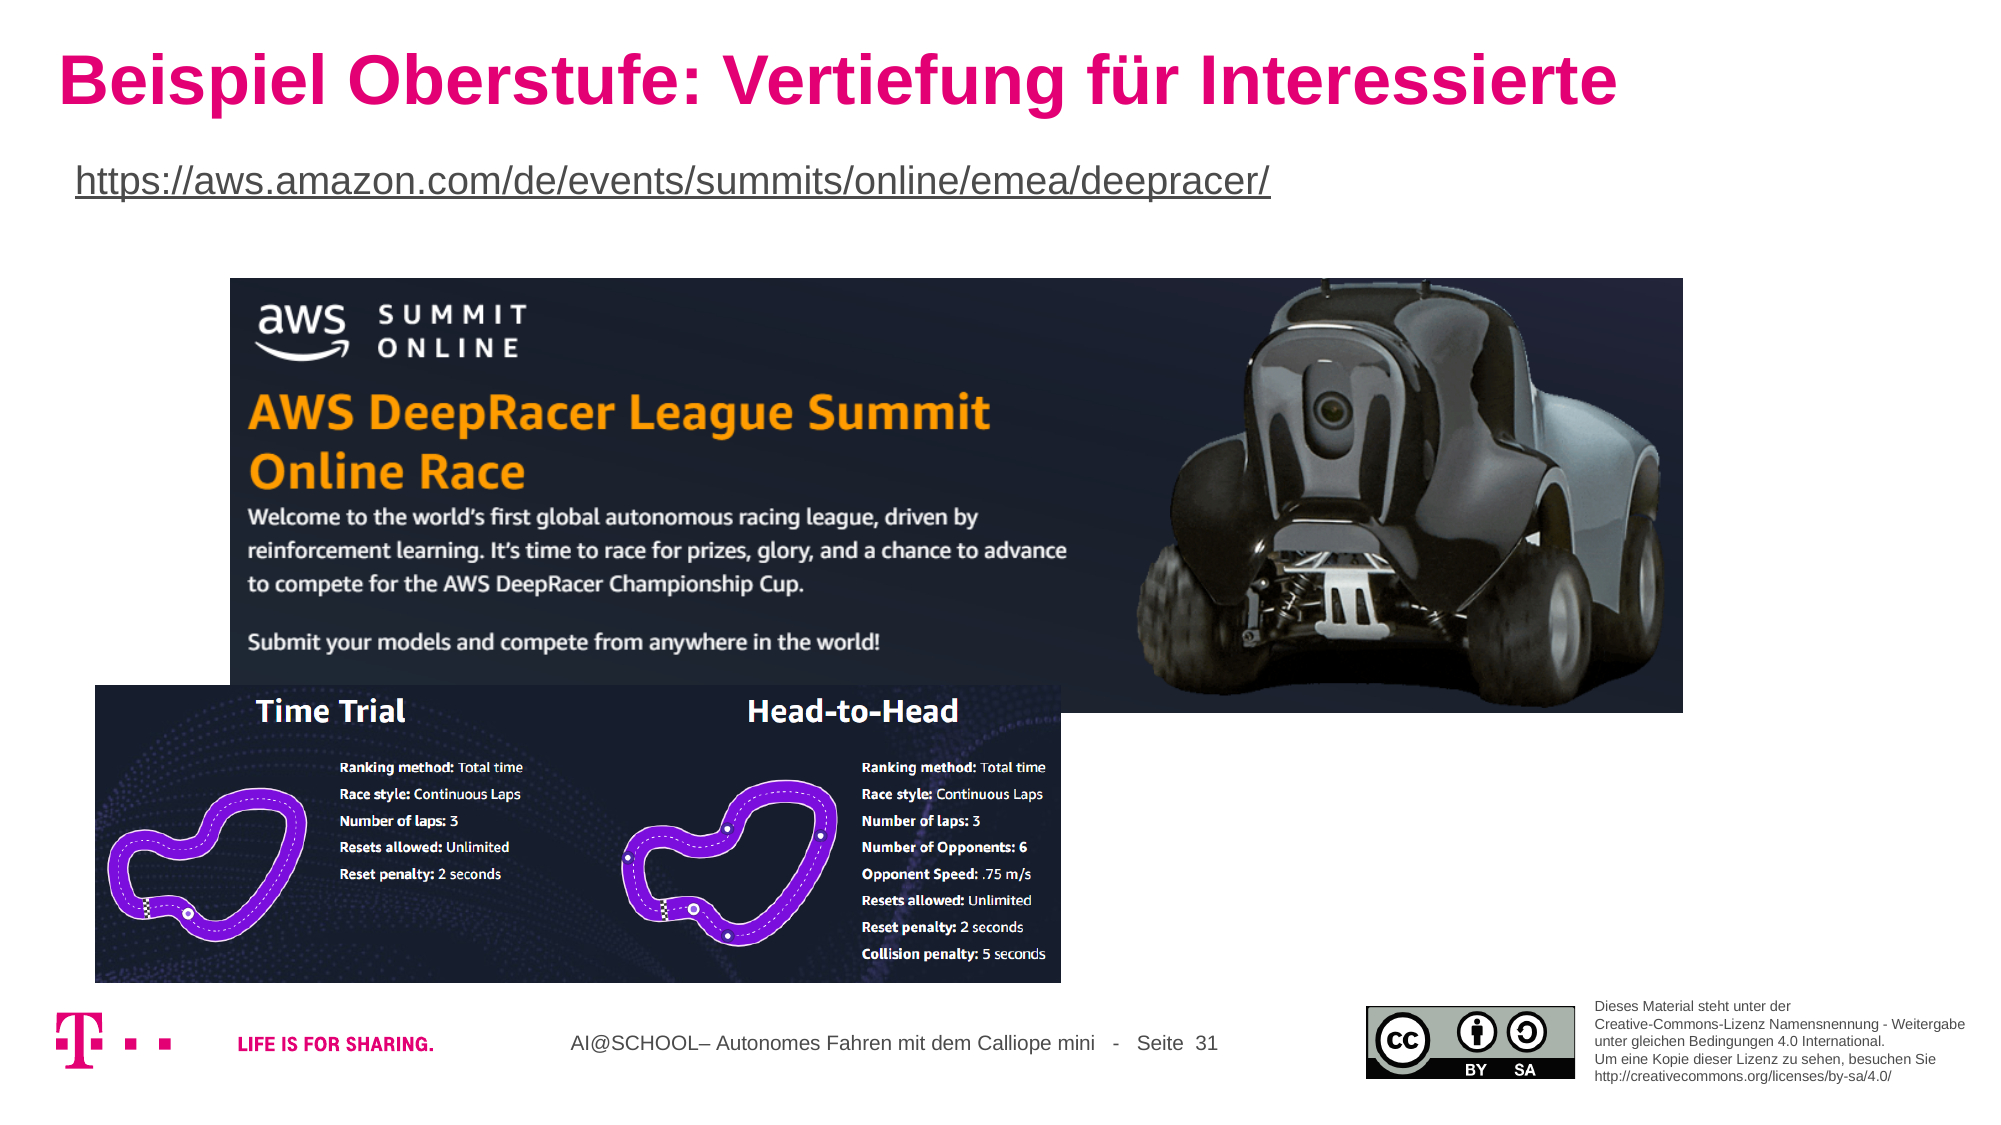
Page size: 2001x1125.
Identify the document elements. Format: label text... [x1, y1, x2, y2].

title Beispiel Oberstufe: Vertiefung für Interessierte [0, 43, 1888, 132]
picture [95, 278, 1683, 983]
list https://aws.amazon.com/de/events/summits/online/emea/deepracer/ [0, 152, 1888, 957]
